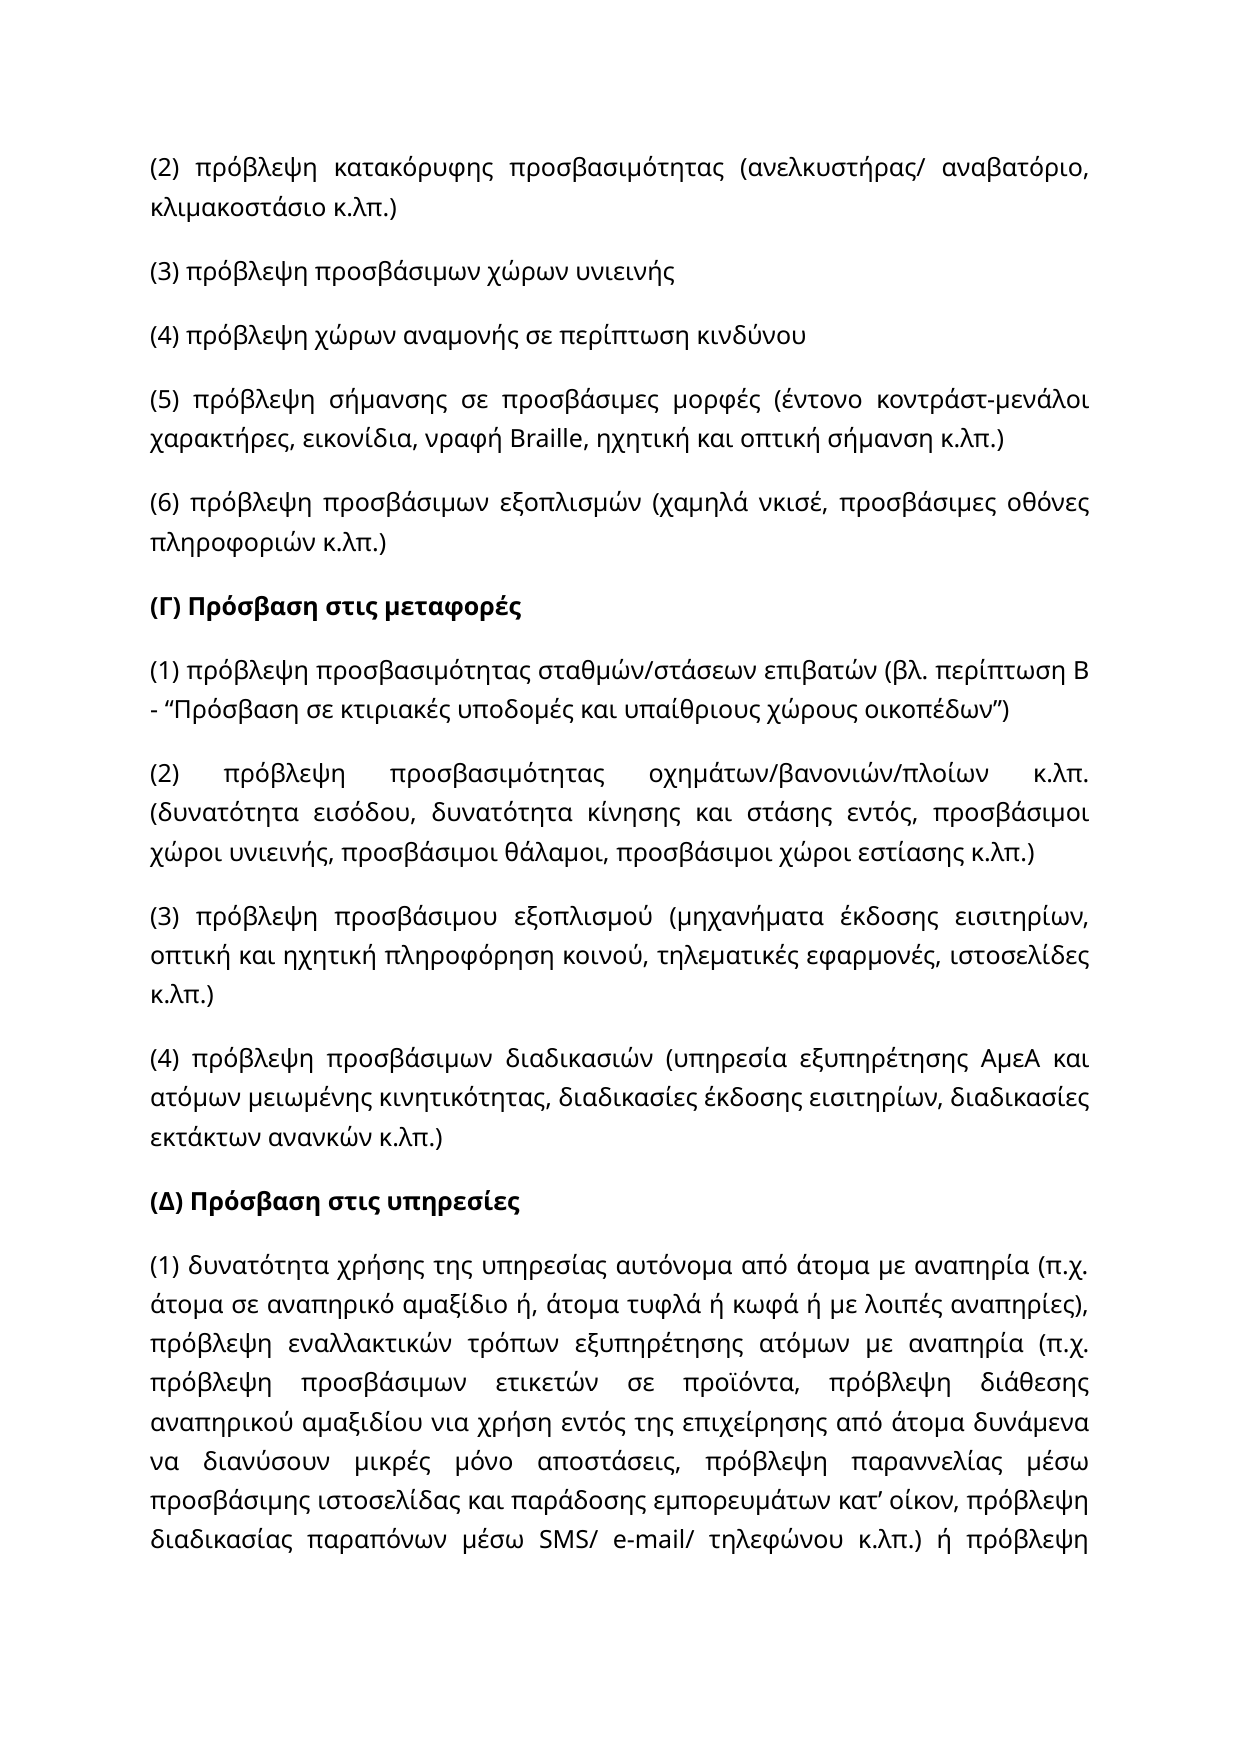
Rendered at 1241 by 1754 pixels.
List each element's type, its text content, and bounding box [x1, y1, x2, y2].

text (1) πρόβλεψη προσβασιμότητας σταθμών/στάσεων επιβατών (βλ. περίπτωση Β - “Πρόσβαση σε κτιριακές υποδομές και υπαίθριους χώρους οικοπέδων”) [150, 652, 1090, 726]
text (2) πρόβλεψη κατακόρυφης προσβασιμότητας (ανελκυστήρας/ αναβατόριο, κλιμακοστάσιο κ.λπ.) [150, 150, 1090, 223]
text (Γ) Πρόσβαση στις μεταφορές [150, 588, 1090, 622]
text (5) πρόβλεψη σήμανσης σε προσβάσιμες μορφές (έντονο κοντράστ-μενάλοι χαρακτήρες, εικονίδια, νραφή Braille, ηχητική και οπτική σήμανση κ.λπ.) [150, 382, 1090, 455]
text (3) πρόβλεψη προσβάσιμου εξοπλισμού (μηχανήματα έκδοσης εισιτηρίων, οπτική και ηχητική πληροφόρηση κοινού, τηλεματικές εφαρμονές, ιστοσελίδες κ.λπ.) [150, 898, 1090, 1011]
text (2) πρόβλεψη προσβασιμότητας οχημάτων/βανονιών/πλοίων κ.λπ. (δυνατότητα εισόδου, δυνατότητα κίνησης και στάσης εντός, προσβάσιμοι χώροι υνιεινής, προσβάσιμοι θάλαμοι, προσβάσιμοι χώροι εστίασης κ.λπ.) [150, 756, 1090, 868]
text (4) πρόβλεψη προσβάσιμων διαδικασιών (υπηρεσία εξυπηρέτησης ΑμεΑ και ατόμων μειωμένης κινητικότητας, διαδικασίες έκδοσης εισιτηρίων, διαδικασίες εκτάκτων ανανκών κ.λπ.) [150, 1041, 1090, 1153]
text (6) πρόβλεψη προσβάσιμων εξοπλισμών (χαμηλά νκισέ, προσβάσιμες οθόνες πληροφοριών κ.λπ.) [150, 485, 1090, 558]
text (Δ) Πρόσβαση στις υπηρεσίες [150, 1183, 1090, 1217]
text (3) πρόβλεψη προσβάσιμων χώρων υνιεινής [150, 253, 1090, 287]
text (4) πρόβλεψη χώρων αναμονής σε περίπτωση κινδύνου [150, 317, 1090, 352]
text (1) δυνατότητα χρήσης της υπηρεσίας αυτόνομα από άτομα με αναπηρία (π.χ. άτομα σε αναπηρικό αμαξίδιο ή, άτομα τυφλά ή κωφά ή με λοιπές αναπηρίες), πρόβλεψη εναλλακτικών τρόπων εξυπηρέτησης ατόμων με αναπηρία (π.χ. πρόβλεψη προσβάσιμων ετικετών σε προϊόντα, πρόβλεψη διάθεσης αναπηρικού αμαξιδίου νια χρήση εντός της επιχείρησης από άτομα δυνάμενα να διανύσουν μικρές μόνο αποστάσεις, πρόβλεψη παραννελίας μέσω προσβάσιμης ιστοσελίδας και παράδοσης εμπορευμάτων κατ’ οίκον, πρόβλεψη διαδικασίας παραπόνων μέσω SMS/ e-mail/ τηλεφώνου κ.λπ.) ή πρόβλεψη [150, 1247, 1090, 1556]
